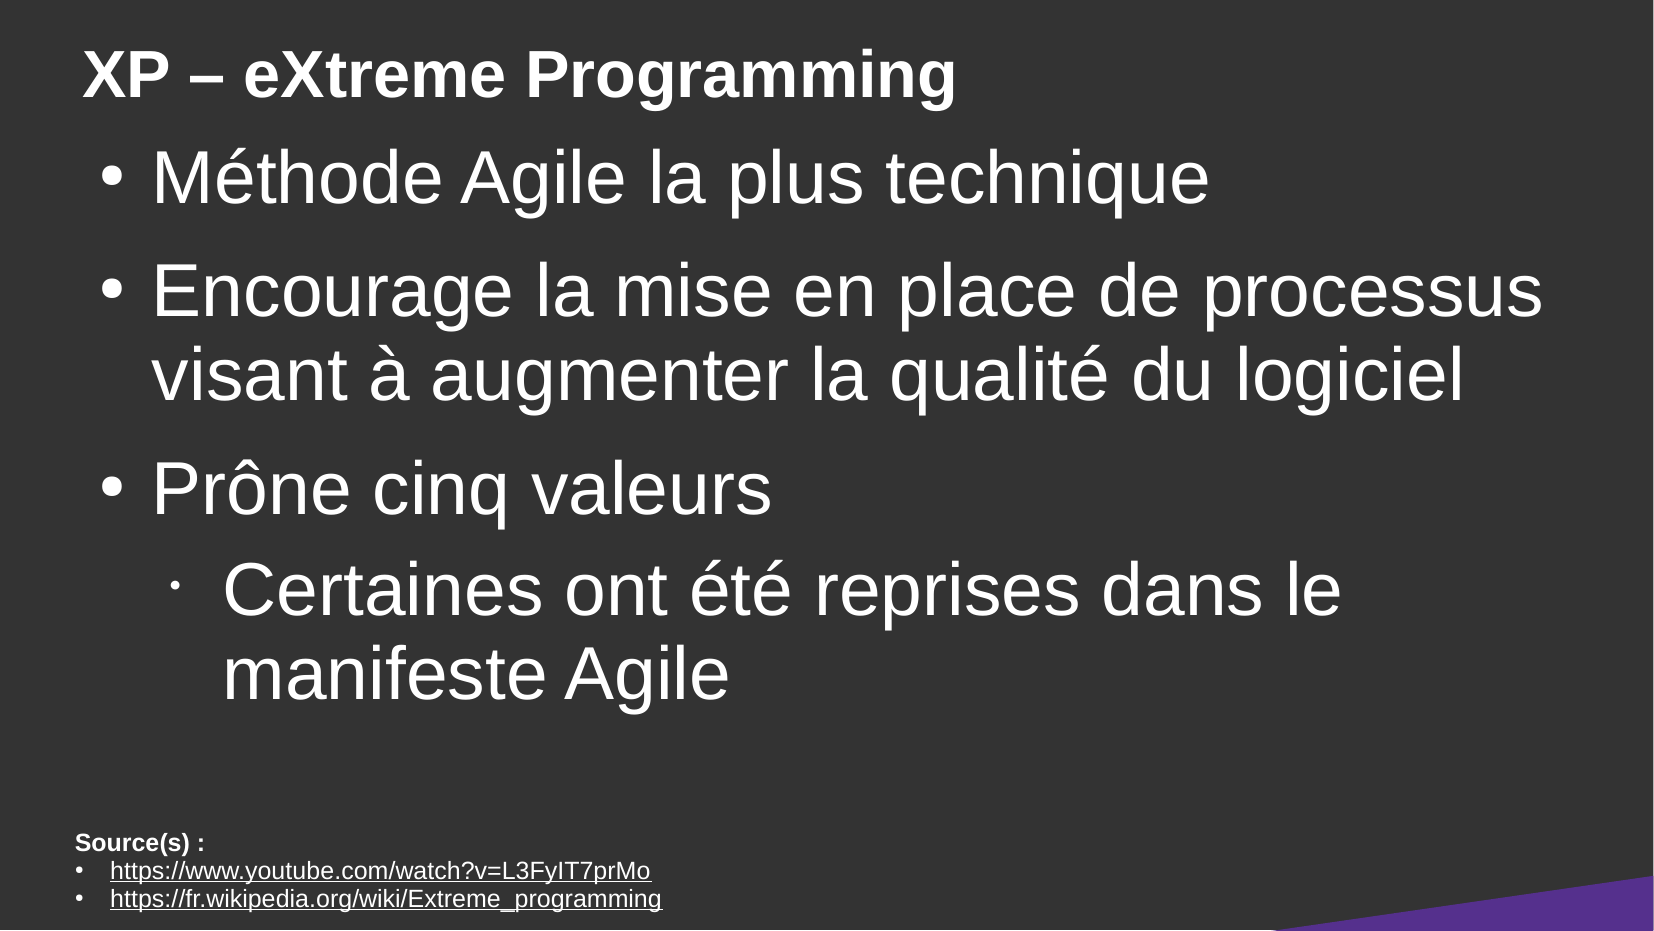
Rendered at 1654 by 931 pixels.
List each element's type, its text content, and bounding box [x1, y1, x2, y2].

text_box Source(s) : https://www.youtube.com/watch?v=L3FyIT7prMo https://fr.wikipedia.org/wiki/Extreme_programming [60, 821, 1546, 921]
list Méthode Agile la plus technique Encourage la mise en place de processus visant à augmenter la qualité du logiciel Prône cinq valeurs Certaines ont été reprises dans le manifeste Agile [80, 135, 1620, 777]
title XP – eXtreme Programming [82, 37, 1571, 122]
text_box [1271, 875, 1654, 931]
